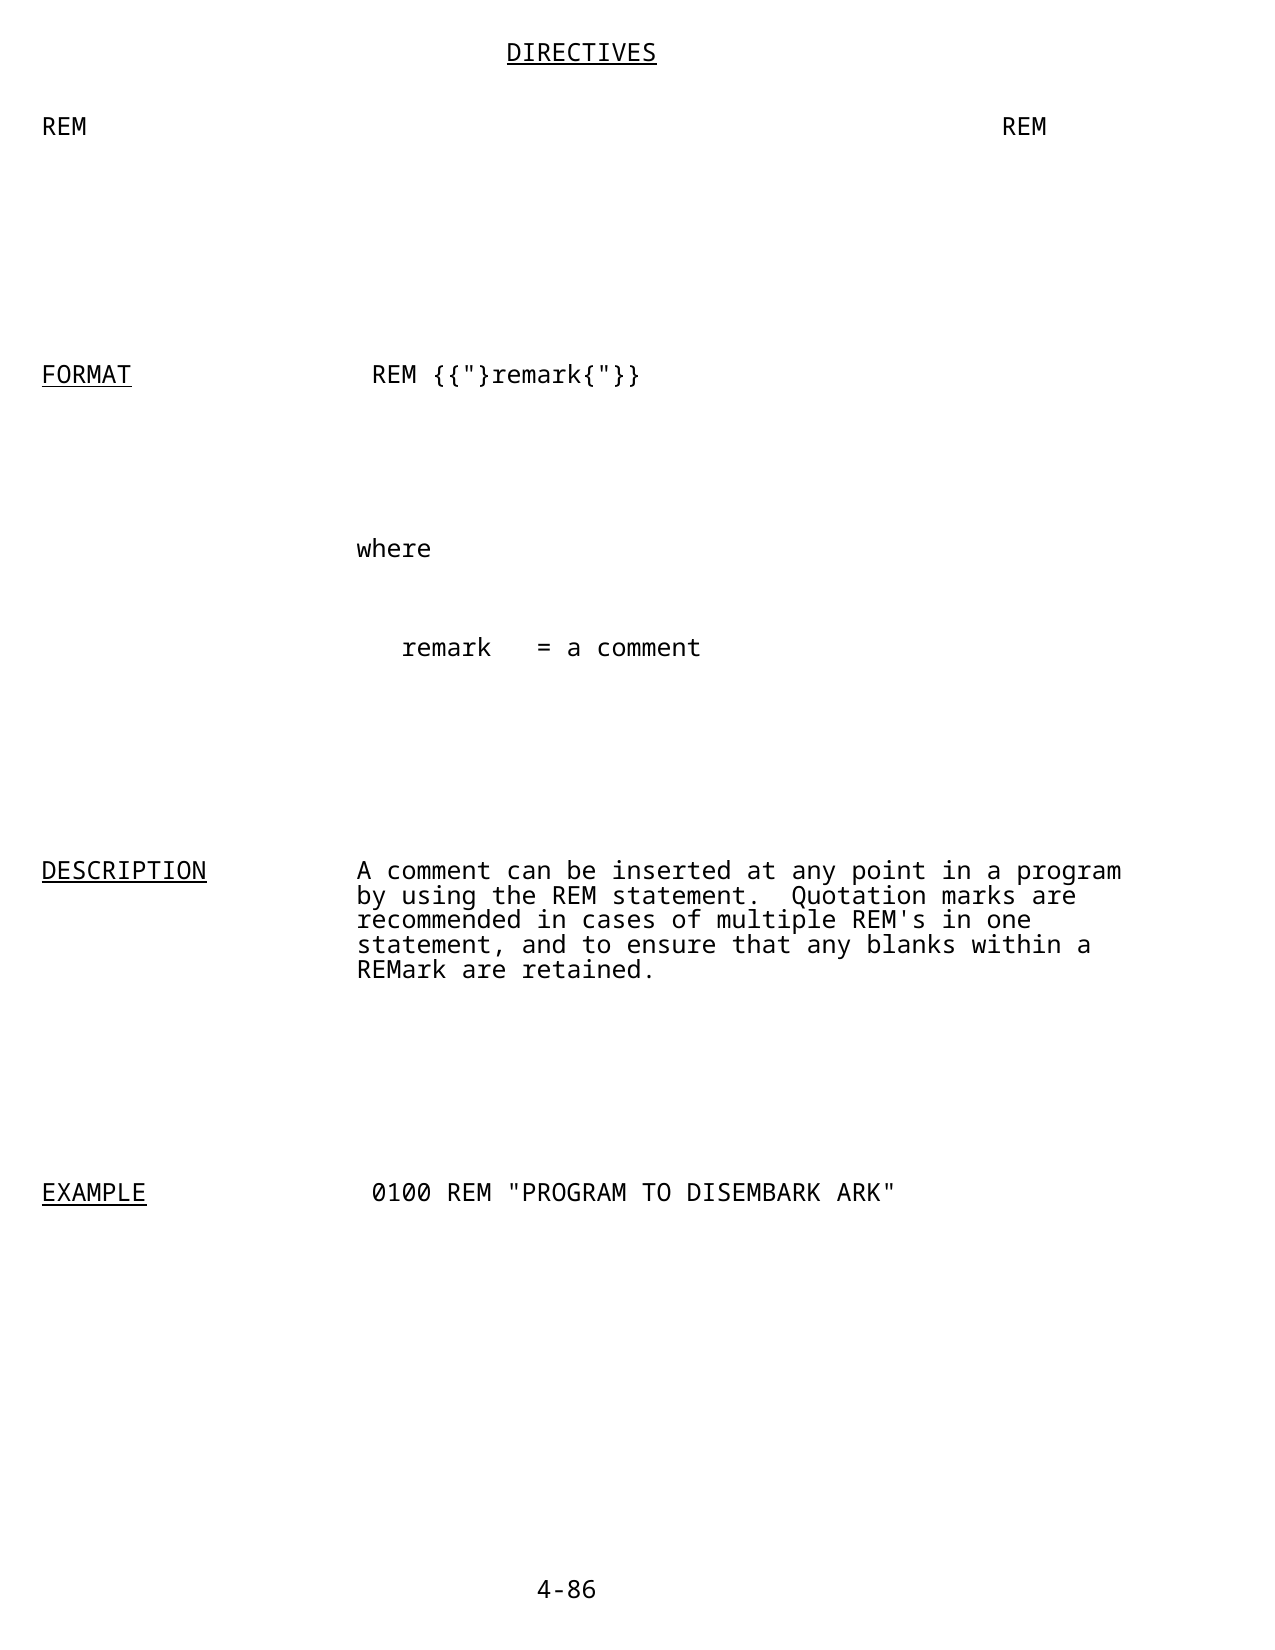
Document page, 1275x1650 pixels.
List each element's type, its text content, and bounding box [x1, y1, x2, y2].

text remark = a comment [41, 636, 1234, 661]
text REM REM [41, 116, 1234, 141]
text where [41, 537, 1234, 562]
text 4-86 [41, 1578, 1234, 1603]
text FORMAT REM {{"}remark{"}} [41, 364, 1234, 388]
text recommended in cases of multiple REM's in one [41, 909, 1234, 934]
text EXAMPLE 0100 REM "PROGRAM TO DISEMBARK ARK" [41, 1182, 1234, 1207]
text by using the REM statement. Quotation marks are [41, 884, 1234, 909]
text DIRECTIVES [41, 41, 1234, 66]
text DESCRIPTION A comment can be inserted at any point in a program [41, 859, 1234, 884]
text statement, and to ensure that any blanks within a [41, 934, 1234, 959]
text REMark are retained. [41, 959, 1234, 983]
